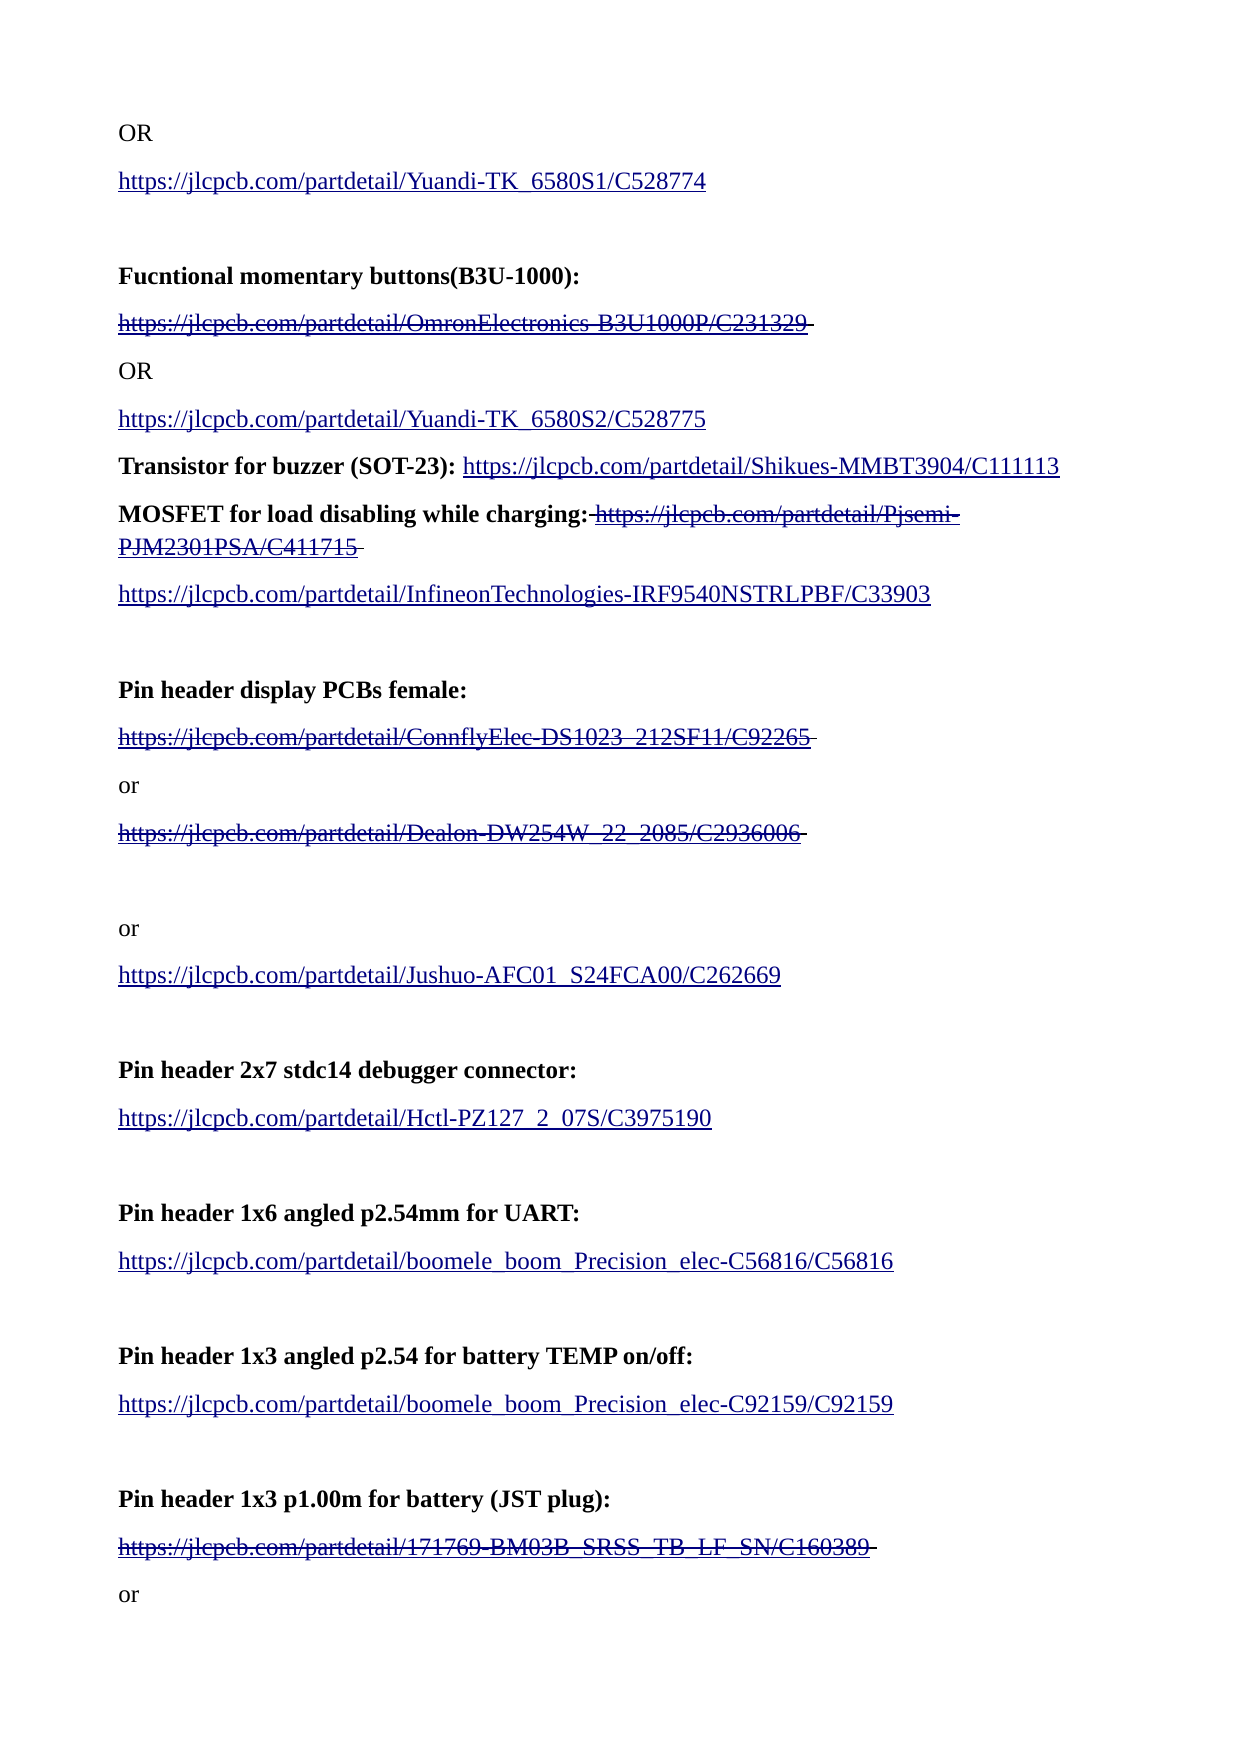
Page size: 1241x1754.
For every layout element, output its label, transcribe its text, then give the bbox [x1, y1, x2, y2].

text Pin header 2x7 stdc14 debugger connector: [118, 1056, 1122, 1084]
text OR [118, 356, 1122, 385]
text https://jlcpcb.com/partdetail/Dealon-DW254W_22_2085/C2936006 [118, 818, 1122, 846]
text MOSFET for load disabling while charging: https://jlcpcb.com/partdetail/Pjsemi-PJM2301PSA/C411715 [118, 499, 1122, 561]
text https://jlcpcb.com/partdetail/171769-BM03B_SRSS_TB_LF_SN/C160389 [118, 1532, 1122, 1560]
text https://jlcpcb.com/partdetail/ConnflyElec-DS1023_212SF11/C92265 [118, 722, 1122, 751]
text or [118, 913, 1122, 942]
text Pin header 1x3 angled p2.54 for battery TEMP on/off: [118, 1341, 1122, 1370]
text https://jlcpcb.com/partdetail/boomele_boom_Precision_elec-C56816/C56816 [118, 1246, 1122, 1275]
text Pin header 1x6 angled p2.54mm for UART: [118, 1198, 1122, 1227]
text https://jlcpcb.com/partdetail/Jushuo-AFC01_S24FCA00/C262669 [118, 960, 1122, 989]
text or [118, 770, 1122, 799]
text Transistor for buzzer (SOT-23): https://jlcpcb.com/partdetail/Shikues-MMBT3904/C111113 [118, 451, 1122, 480]
text or [118, 1579, 1122, 1608]
text Fucntional momentary buttons(B3U-1000): [118, 261, 1122, 290]
text https://jlcpcb.com/partdetail/OmronElectronics-B3U1000P/C231329 [118, 308, 1122, 337]
text https://jlcpcb.com/partdetail/Yuandi-TK_6580S1/C528774 [118, 166, 1122, 194]
text https://jlcpcb.com/partdetail/Hctl-PZ127_2_07S/C3975190 [118, 1103, 1122, 1132]
text Pin header display PCBs female: [118, 675, 1122, 703]
text OR [118, 118, 1122, 147]
text Pin header 1x3 p1.00m for battery (JST plug): [118, 1484, 1122, 1513]
text https://jlcpcb.com/partdetail/InfineonTechnologies-IRF9540NSTRLPBF/C33903 [118, 579, 1122, 608]
text https://jlcpcb.com/partdetail/boomele_boom_Precision_elec-C92159/C92159 [118, 1389, 1122, 1418]
text https://jlcpcb.com/partdetail/Yuandi-TK_6580S2/C528775 [118, 404, 1122, 432]
